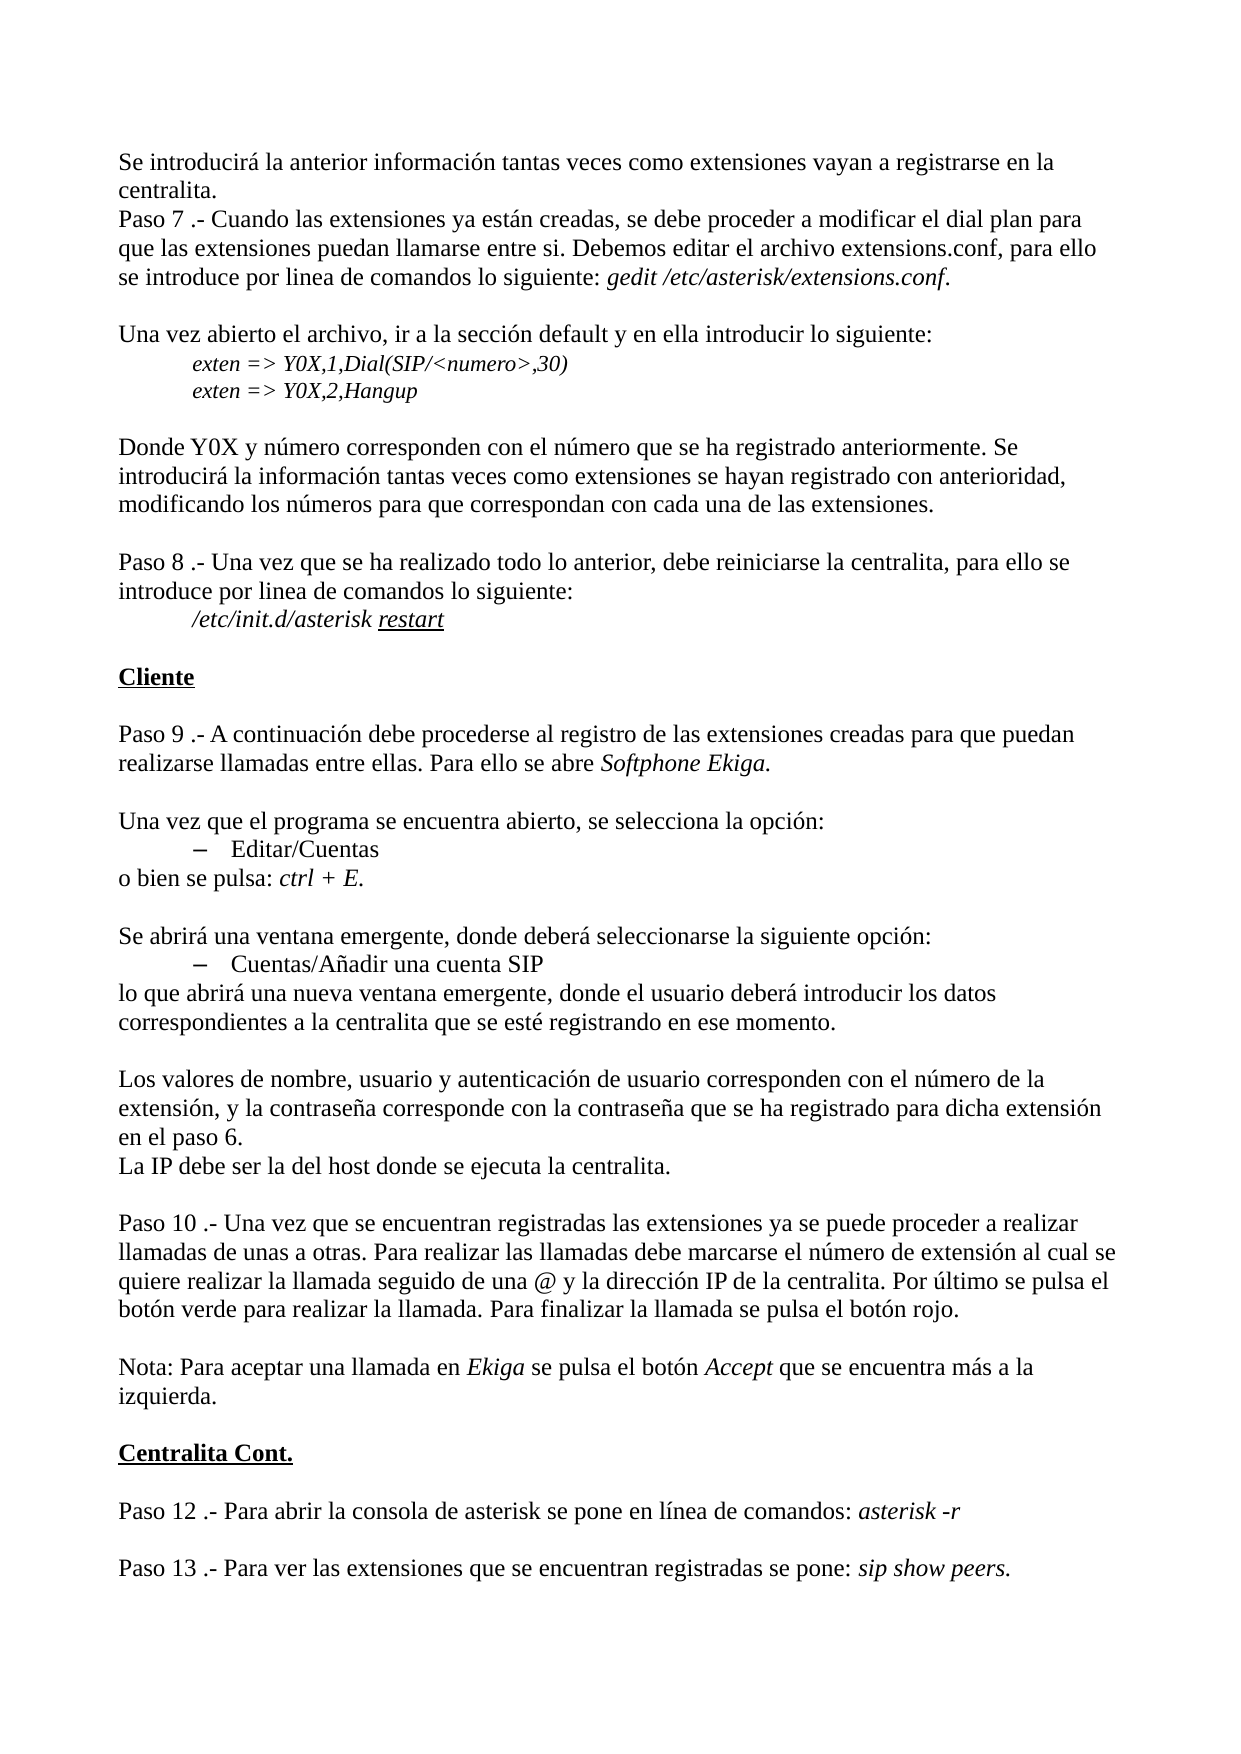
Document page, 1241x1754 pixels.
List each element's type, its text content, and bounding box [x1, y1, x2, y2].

text Los valores de nombre, usuario y autenticación de usuario corresponden con el número de la extensión, y la contraseña corresponde con la contraseña que se ha registrado para dicha extensión en el paso 6. [118, 1064, 1122, 1151]
text Paso 12 .- Para abrir la consola de asterisk se pone en línea de comandos: asterisk -r [118, 1496, 1122, 1524]
text Donde Y0X y número corresponden con el número que se ha registrado anteriormente. Se introducirá la información tantas veces como extensiones se hayan registrado con anterioridad, modificando los números para que correspondan con cada una de las extensiones. [118, 432, 1122, 518]
text o bien se pulsa: ctrl + E. [118, 863, 1122, 892]
list Editar/Cuentas [193, 834, 1122, 863]
text Cliente [118, 662, 1122, 691]
text Paso 7 .- Cuando las extensiones ya están creadas, se debe proceder a modificar el dial plan para que las extensiones puedan llamarse entre si. Debemos editar el archivo extensions.conf, para ello se introduce por linea de comandos lo siguiente: gedit /etc/asterisk/extensions.conf. [118, 204, 1122, 291]
text Paso 9 .- A continuación debe procederse al registro de las extensiones creadas para que puedan realizarse llamadas entre ellas. Para ello se abre Softphone Ekiga. [118, 719, 1122, 777]
text /etc/init.d/asterisk restart [118, 604, 1122, 633]
text Nota: Para aceptar una llamada en Ekiga se pulsa el botón Accept que se encuentra más a la izquierda. [118, 1352, 1122, 1409]
text Una vez abierto el archivo, ir a la sección default y en ella introducir lo siguiente: [118, 319, 1122, 348]
text exten => Y0X,1,Dial(SIP/<numero>,30) [118, 348, 1122, 377]
text lo que abrirá una nueva ventana emergente, donde el usuario deberá introducir los datos correspondientes a la centralita que se esté registrando en ese momento. [118, 978, 1122, 1036]
text exten => Y0X,2,Hangup [118, 377, 1122, 403]
text Centralita Cont. [118, 1438, 1122, 1467]
text Paso 10 .- Una vez que se encuentran registradas las extensiones ya se puede proceder a realizar llamadas de unas a otras. Para realizar las llamadas debe marcarse el número de extensión al cual se quiere realizar la llamada seguido de una @ y la dirección IP de la centralita. Por último se pulsa el botón verde para realizar la llamada. Para finalizar la llamada se pulsa el botón rojo. [118, 1208, 1122, 1323]
text Se abrirá una ventana emergente, donde deberá seleccionarse la siguiente opción: [118, 921, 1122, 949]
text Paso 8 .- Una vez que se ha realizado todo lo anterior, debe reiniciarse la centralita, para ello se introduce por linea de comandos lo siguiente: [118, 547, 1122, 604]
list Cuentas/Añadir una cuenta SIP [193, 949, 1122, 978]
text Se introducirá la anterior información tantas veces como extensiones vayan a registrarse en la centralita. [118, 147, 1122, 204]
text La IP debe ser la del host donde se ejecuta la centralita. [118, 1151, 1122, 1179]
text Paso 13 .- Para ver las extensiones que se encuentran registradas se pone: sip show peers. [118, 1553, 1122, 1582]
text Una vez que el programa se encuentra abierto, se selecciona la opción: [118, 806, 1122, 834]
